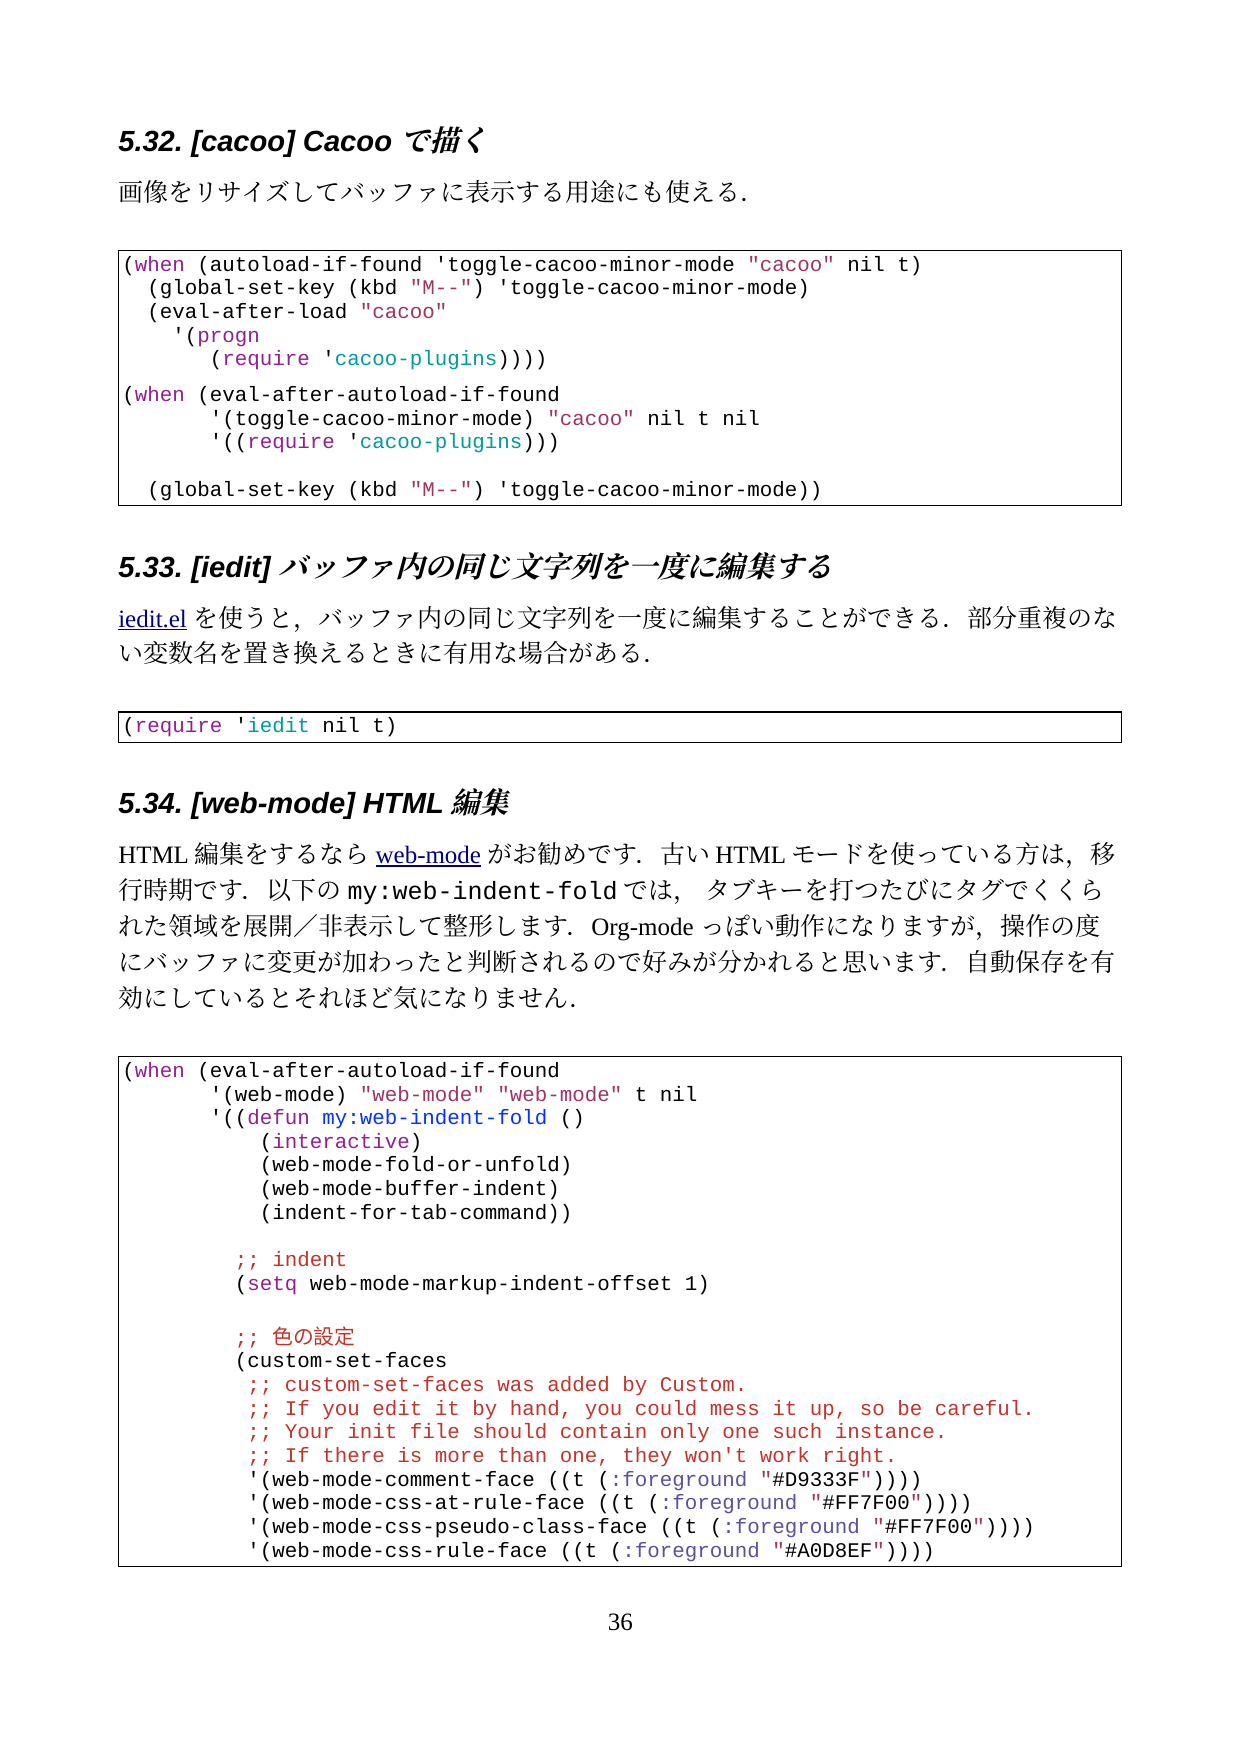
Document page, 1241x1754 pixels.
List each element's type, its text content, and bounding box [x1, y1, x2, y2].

text (interactive) [119, 1127, 1121, 1151]
text ;; 色の設定 [119, 1316, 1121, 1346]
text (require 'iedit nil t) [119, 713, 1121, 742]
text ;; indent [119, 1245, 1121, 1269]
text '(progn [119, 321, 1121, 344]
text (custom-set-faces [119, 1346, 1121, 1370]
text '(toggle-cacoo-minor-mode) "cacoo" nil t nil [119, 404, 1121, 428]
subtitle [cacoo] Cacoo で描く [118, 118, 1122, 160]
text ;; If you edit it by hand, you could mess it up, so be careful. [119, 1394, 1121, 1417]
text (web-mode-buffer-indent) [119, 1174, 1121, 1198]
text (when (eval-after-autoload-if-found [119, 1057, 1121, 1079]
text 画像をリサイズしてバッファに表示する用途にも使える． [118, 172, 1122, 237]
text '(web-mode-css-rule-face ((t (:foreground "#A0D8EF")))) [119, 1536, 1121, 1566]
text (when (autoload-if-found 'toggle-cacoo-minor-mode "cacoo" nil t) [119, 251, 1121, 273]
text ;; custom-set-faces was added by Custom. [119, 1370, 1121, 1394]
text (indent-for-tab-command)) [119, 1198, 1121, 1221]
text '((defun my:web-indent-fold () [119, 1103, 1121, 1127]
text '((require 'cacoo-plugins))) [119, 428, 1121, 451]
text (setq web-mode-markup-indent-offset 1) [119, 1269, 1121, 1292]
text (global-set-key (kbd "M--") 'toggle-cacoo-minor-mode)) [119, 475, 1121, 505]
text '(web-mode) "web-mode" "web-mode" t nil [119, 1079, 1121, 1103]
subtitle [iedit] バッファ内の同じ文字列を一度に編集する [118, 544, 1122, 586]
text HTML編集をするなら web-mode がお勧めです．古いHTMLモードを使っている方は，移行時期です．以下の my:web-indent-fold では， タブキーを打つたびにタグでくくられた領域を展開／非表示して整形します．Org-mode っぽい動作になりますが，操作の度にバッファに変更が加わったと判断されるので好みが分かれると思います．自動保存を有効にしているとそれほど気になりません． [118, 835, 1122, 1043]
text '(web-mode-comment-face ((t (:foreground "#D9333F")))) [119, 1465, 1121, 1488]
text (require 'cacoo-plugins)))) [119, 344, 1121, 372]
text (web-mode-fold-or-unfold) [119, 1151, 1121, 1174]
text (eval-after-load "cacoo" [119, 297, 1121, 321]
text (when (eval-after-autoload-if-found [119, 380, 1121, 404]
text '(web-mode-css-pseudo-class-face ((t (:foreground "#FF7F00")))) [119, 1512, 1121, 1536]
text ;; If there is more than one, they won't work right. [119, 1441, 1121, 1465]
text (global-set-key (kbd "M--") 'toggle-cacoo-minor-mode) [119, 273, 1121, 297]
text ;; Your init file should contain only one such instance. [119, 1417, 1121, 1441]
text '(web-mode-css-at-rule-face ((t (:foreground "#FF7F00")))) [119, 1488, 1121, 1512]
subtitle [web-mode] HTML編集 [118, 780, 1122, 822]
text iedit.el を使うと，バッファ内の同じ文字列を一度に編集することができる．部分重複のない変数名を置き換えるときに有用な場合がある． [118, 598, 1122, 699]
